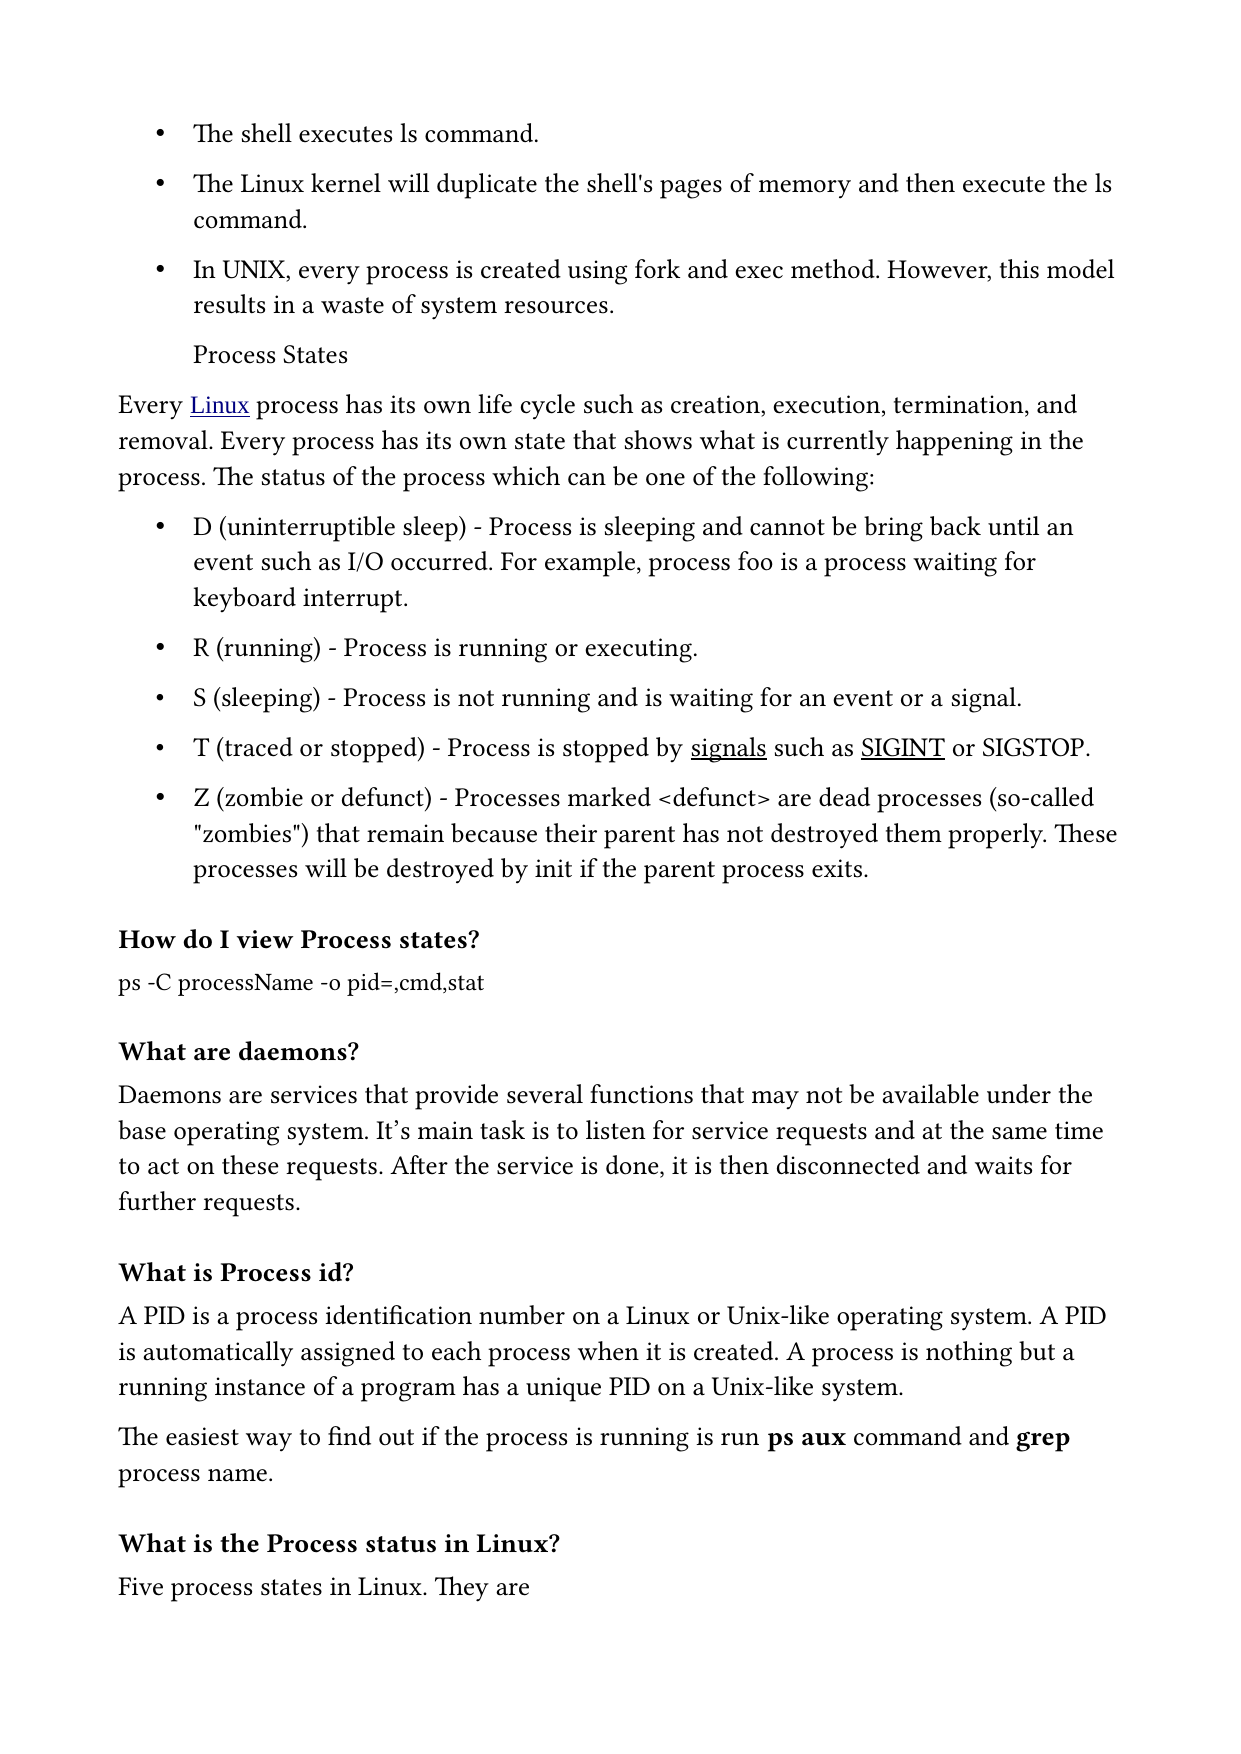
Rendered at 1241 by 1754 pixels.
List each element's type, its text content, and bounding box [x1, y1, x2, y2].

subtitle What is Process id? [118, 1257, 1122, 1288]
list S (sleeping) - Process is not running and is waiting for an event or a signal. [156, 682, 1122, 713]
text The easiest way to find out if the process is running is run ps aux command and grep process name. [118, 1421, 1122, 1488]
list Process States [156, 339, 1122, 370]
list The shell executes ls command. [156, 118, 1122, 149]
text Every Linux process has its own life cycle such as creation, execution, termination, and removal. Every process has its own state that shows what is currently happening in the process. The status of the process which can be one of the following: [118, 389, 1122, 492]
subtitle What is the Process status in Linux? [118, 1528, 1122, 1559]
text Daemons are services that provide several functions that may not be available under the base operating system. It’s main task is to listen for service requests and at the same time to act on these requests. After the service is done, it is then disconnected and waits for further requests. [118, 1079, 1122, 1217]
text A PID is a process identification number on a Linux or Unix-like operating system. A PID is automatically assigned to each process when it is created. A process is nothing but a running instance of a program has a unique PID on a Unix-like system. [118, 1300, 1122, 1402]
list The Linux kernel will duplicate the shell's pages of memory and then execute the ls command. [156, 168, 1122, 235]
list D (uninterruptible sleep) - Process is sleeping and cannot be bring back until an event such as I/O occurred. For example, process foo is a process waiting for keyboard interrupt. [156, 511, 1122, 613]
list In UNIX, every process is created using fork and exec method. However, this model results in a waste of system resources. [156, 254, 1122, 320]
subtitle What are daemons? [118, 1036, 1122, 1067]
list Z (zombie or defunct) - Processes marked <defunct> are dead processes (so-called "zombies") that remain because their parent has not destroyed them properly. These processes will be destroyed by init if the parent process exits. [156, 782, 1122, 884]
subtitle How do I view Process states? [118, 924, 1122, 955]
list R (running) - Process is running or executing. [156, 632, 1122, 663]
list T (traced or stopped) - Process is stopped by signals such as SIGINT or SIGSTOP. [156, 732, 1122, 763]
text ps -C processName -o pid=,cmd,stat [118, 968, 1122, 996]
text Five process states in Linux. They are [118, 1571, 1122, 1602]
